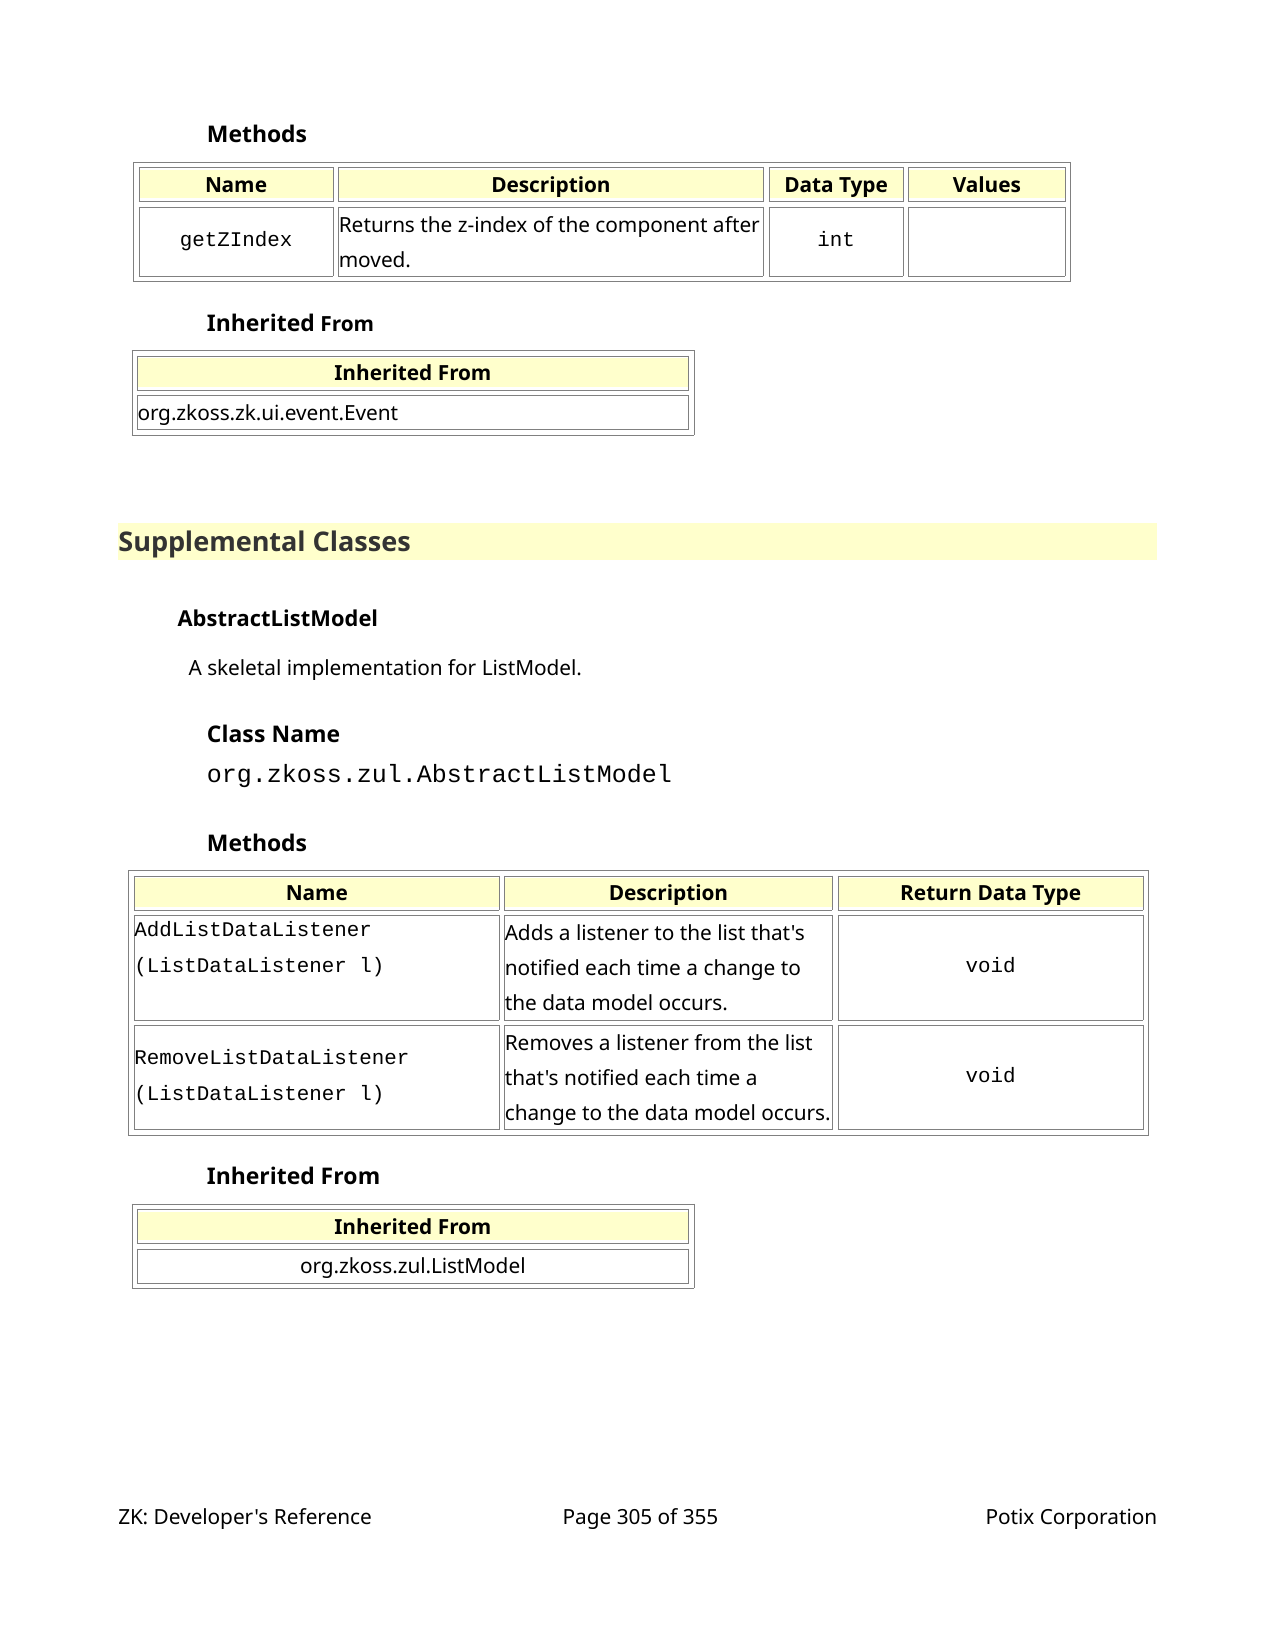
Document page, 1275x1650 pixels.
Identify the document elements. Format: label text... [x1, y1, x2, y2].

table_header Values [906, 163, 1068, 201]
table_cell Returns the z-index of the component after moved. [336, 201, 766, 276]
table_cell org.zkoss.zul.ListModel [134, 1243, 691, 1282]
subtitle Methods [207, 826, 1157, 858]
subtitle Supplemental Classes [118, 523, 1157, 560]
subtitle Methods [207, 118, 1157, 149]
table_cell getZIndex [136, 201, 336, 276]
table_header Data Type [766, 163, 906, 201]
table_cell RemoveListDataListener (ListDataListener l) [131, 1020, 502, 1129]
table_cell [906, 201, 1068, 276]
subtitle Class Name [207, 718, 1157, 749]
table_cell AddListDataListener (ListDataListener l) [131, 910, 502, 1019]
subtitle AbstractListModel [177, 602, 1157, 632]
table_cell void [835, 910, 1146, 1019]
table_header Name [136, 163, 336, 201]
table_header Inherited From [134, 1205, 691, 1243]
table_header Return Data Type [835, 871, 1146, 909]
table_cell Removes a listener from the list that's notified each time a change to the data model occurs. [502, 1020, 835, 1129]
table_cell int [766, 201, 906, 276]
table_header Description [336, 163, 766, 201]
table_cell Adds a listener to the list that's notified each time a change to the data model occurs. [502, 910, 835, 1019]
subtitle Inherited From [207, 1160, 1157, 1191]
text org.zkoss.zul.AbstractListModel [207, 762, 1157, 790]
table_cell org.zkoss.zk.ui.event.Event [134, 390, 691, 429]
table_header Description [502, 871, 835, 909]
table_header Name [131, 871, 502, 909]
subtitle Inherited From [207, 306, 1157, 338]
table_header Inherited From [134, 351, 691, 390]
table_cell void [835, 1020, 1146, 1129]
text A skeletal implementation for ListModel. [177, 653, 1157, 681]
table_cell [909, 208, 1065, 276]
